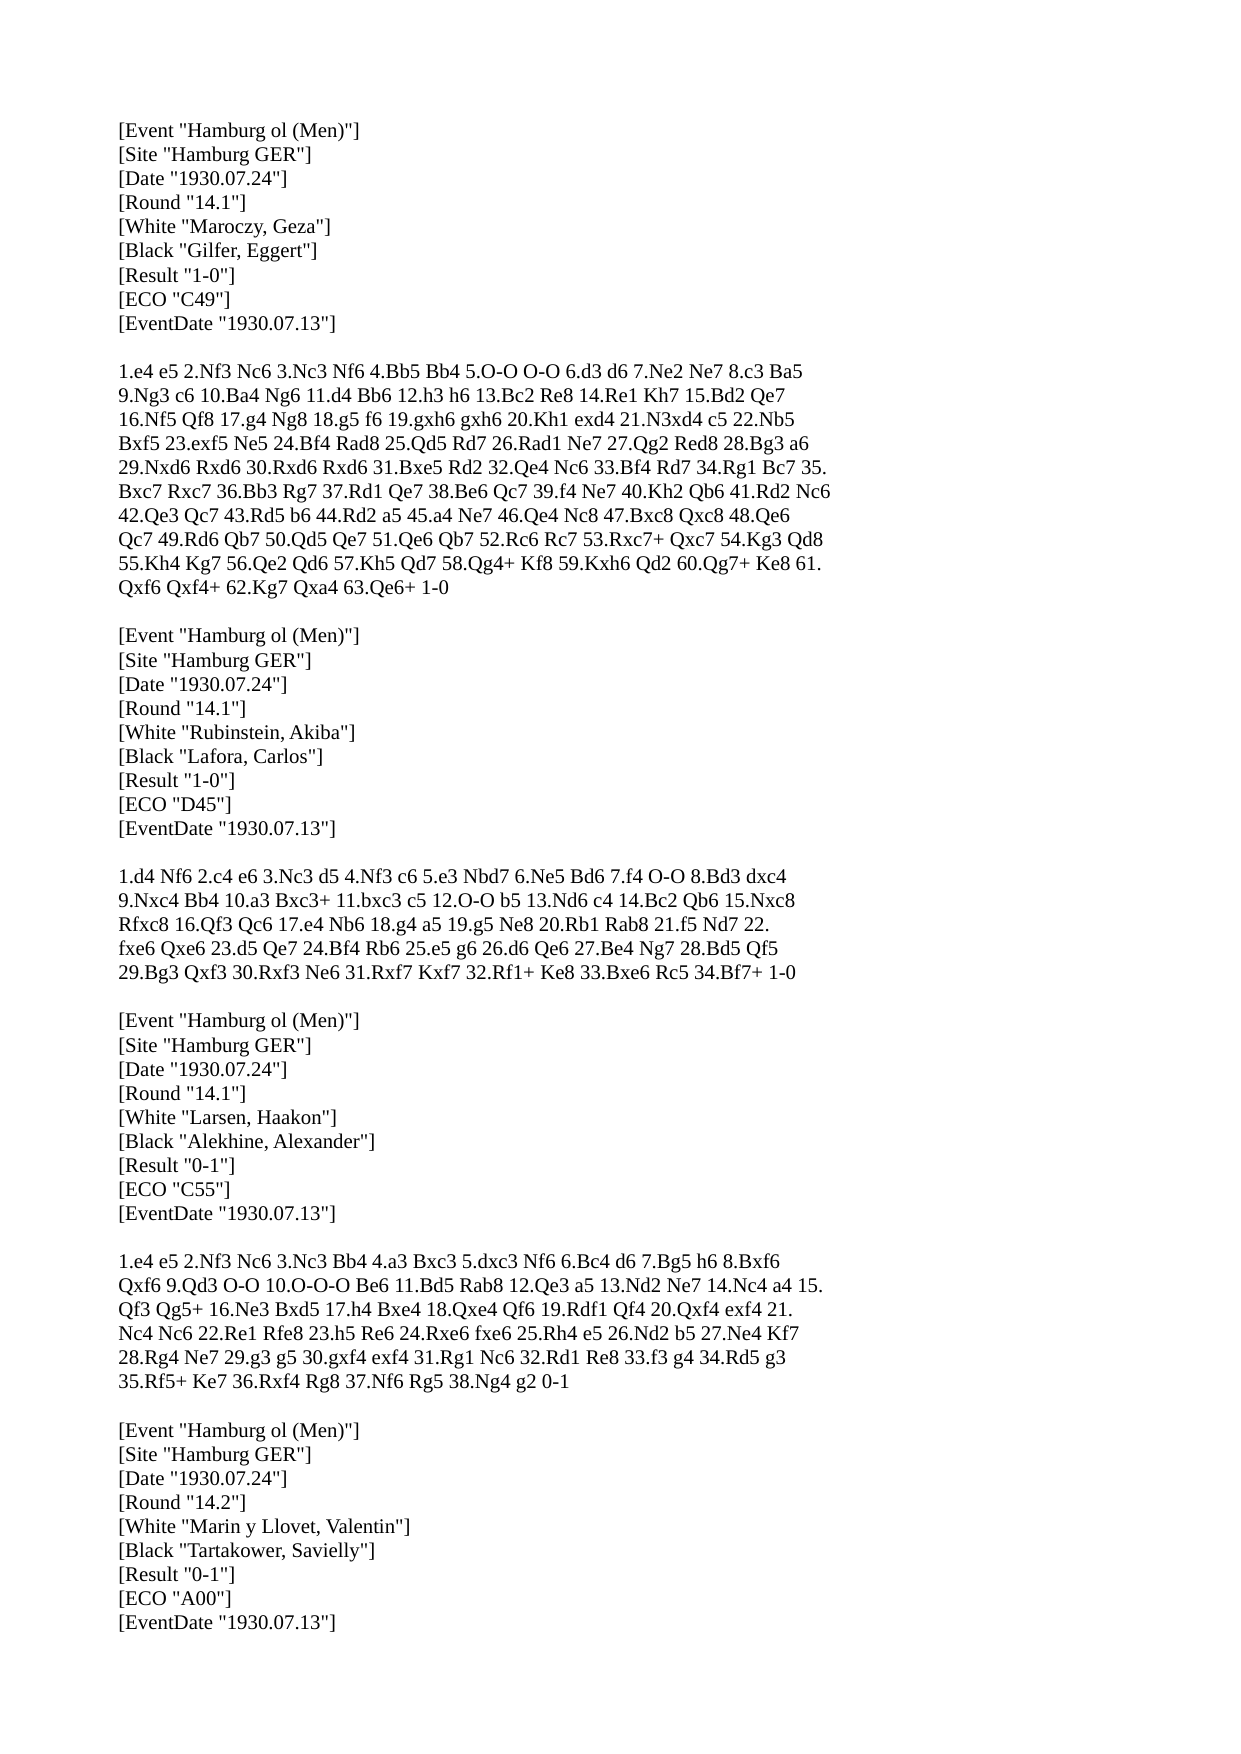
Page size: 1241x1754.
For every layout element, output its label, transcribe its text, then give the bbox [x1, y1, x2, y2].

text [EventDate "1930.07.13"] [118, 816, 1122, 840]
text [Result "0-1"] [118, 1562, 1122, 1586]
text fxe6 Qxe6 23.d5 Qe7 24.Bf4 Rb6 25.e5 g6 26.d6 Qe6 27.Be4 Ng7 28.Bd5 Qf5 [118, 936, 1122, 960]
text [Black "Lafora, Carlos"] [118, 744, 1122, 768]
text [Result "0-1"] [118, 1153, 1122, 1177]
text Qc7 49.Rd6 Qb7 50.Qd5 Qe7 51.Qe6 Qb7 52.Rc6 Rc7 53.Rxc7+ Qxc7 54.Kg3 Qd8 [118, 527, 1122, 551]
text [Event "Hamburg ol (Men)"] [118, 1417, 1122, 1442]
text [Round "14.2"] [118, 1490, 1122, 1514]
text [Result "1-0"] [118, 262, 1122, 287]
text 1.e4 e5 2.Nf3 Nc6 3.Nc3 Nf6 4.Bb5 Bb4 5.O-O O-O 6.d3 d6 7.Ne2 Ne7 8.c3 Ba5 [118, 359, 1122, 383]
text [Date "1930.07.24"] [118, 1466, 1122, 1490]
text 42.Qe3 Qc7 43.Rd5 b6 44.Rd2 a5 45.a4 Ne7 46.Qe4 Nc8 47.Bxc8 Qxc8 48.Qe6 [118, 503, 1122, 527]
text [Date "1930.07.24"] [118, 1057, 1122, 1081]
text [Result "1-0"] [118, 768, 1122, 792]
text Rfxc8 16.Qf3 Qc6 17.e4 Nb6 18.g4 a5 19.g5 Ne8 20.Rb1 Rab8 21.f5 Nd7 22. [118, 912, 1122, 936]
text 1.e4 e5 2.Nf3 Nc6 3.Nc3 Bb4 4.a3 Bxc3 5.dxc3 Nf6 6.Bc4 d6 7.Bg5 h6 8.Bxf6 [118, 1249, 1122, 1273]
text [Black "Gilfer, Eggert"] [118, 238, 1122, 262]
text 29.Nxd6 Rxd6 30.Rxd6 Rxd6 31.Bxe5 Rd2 32.Qe4 Nc6 33.Bf4 Rd7 34.Rg1 Bc7 35. [118, 455, 1122, 479]
text [ECO "D45"] [118, 792, 1122, 816]
text [Site "Hamburg GER"] [118, 647, 1122, 672]
text [Site "Hamburg GER"] [118, 1442, 1122, 1466]
text [White "Maroczy, Geza"] [118, 214, 1122, 238]
text Qxf6 9.Qd3 O-O 10.O-O-O Be6 11.Bd5 Rab8 12.Qe3 a5 13.Nd2 Ne7 14.Nc4 a4 15. [118, 1273, 1122, 1297]
text [EventDate "1930.07.13"] [118, 1610, 1122, 1634]
text 9.Ng3 c6 10.Ba4 Ng6 11.d4 Bb6 12.h3 h6 13.Bc2 Re8 14.Re1 Kh7 15.Bd2 Qe7 [118, 383, 1122, 407]
text [ECO "A00"] [118, 1586, 1122, 1610]
text [Event "Hamburg ol (Men)"] [118, 623, 1122, 647]
text [ECO "C55"] [118, 1177, 1122, 1201]
text [Site "Hamburg GER"] [118, 142, 1122, 166]
text [White "Larsen, Haakon"] [118, 1105, 1122, 1129]
text [EventDate "1930.07.13"] [118, 311, 1122, 335]
text 55.Kh4 Kg7 56.Qe2 Qd6 57.Kh5 Qd7 58.Qg4+ Kf8 59.Kxh6 Qd2 60.Qg7+ Ke8 61. [118, 551, 1122, 575]
text [Event "Hamburg ol (Men)"] [118, 118, 1122, 142]
text 29.Bg3 Qxf3 30.Rxf3 Ne6 31.Rxf7 Kxf7 32.Rf1+ Ke8 33.Bxe6 Rc5 34.Bf7+ 1-0 [118, 960, 1122, 984]
text 1.d4 Nf6 2.c4 e6 3.Nc3 d5 4.Nf3 c6 5.e3 Nbd7 6.Ne5 Bd6 7.f4 O-O 8.Bd3 dxc4 [118, 864, 1122, 888]
text 9.Nxc4 Bb4 10.a3 Bxc3+ 11.bxc3 c5 12.O-O b5 13.Nd6 c4 14.Bc2 Qb6 15.Nxc8 [118, 888, 1122, 912]
text [Date "1930.07.24"] [118, 672, 1122, 696]
text [Round "14.1"] [118, 1081, 1122, 1105]
text [ECO "C49"] [118, 287, 1122, 311]
text Qxf6 Qxf4+ 62.Kg7 Qxa4 63.Qe6+ 1-0 [118, 575, 1122, 599]
text [Black "Alekhine, Alexander"] [118, 1129, 1122, 1153]
text 28.Rg4 Ne7 29.g3 g5 30.gxf4 exf4 31.Rg1 Nc6 32.Rd1 Re8 33.f3 g4 34.Rd5 g3 [118, 1345, 1122, 1369]
text [Black "Tartakower, Savielly"] [118, 1538, 1122, 1562]
text 16.Nf5 Qf8 17.g4 Ng8 18.g5 f6 19.gxh6 gxh6 20.Kh1 exd4 21.N3xd4 c5 22.Nb5 [118, 407, 1122, 431]
text [Round "14.1"] [118, 190, 1122, 214]
text Bxc7 Rxc7 36.Bb3 Rg7 37.Rd1 Qe7 38.Be6 Qc7 39.f4 Ne7 40.Kh2 Qb6 41.Rd2 Nc6 [118, 479, 1122, 503]
text 35.Rf5+ Ke7 36.Rxf4 Rg8 37.Nf6 Rg5 38.Ng4 g2 0-1 [118, 1369, 1122, 1393]
text [Event "Hamburg ol (Men)"] [118, 1008, 1122, 1032]
text [Round "14.1"] [118, 696, 1122, 720]
text Qf3 Qg5+ 16.Ne3 Bxd5 17.h4 Bxe4 18.Qxe4 Qf6 19.Rdf1 Qf4 20.Qxf4 exf4 21. [118, 1297, 1122, 1321]
text Nc4 Nc6 22.Re1 Rfe8 23.h5 Re6 24.Rxe6 fxe6 25.Rh4 e5 26.Nd2 b5 27.Ne4 Kf7 [118, 1321, 1122, 1345]
text [Site "Hamburg GER"] [118, 1032, 1122, 1057]
text [White "Marin y Llovet, Valentin"] [118, 1514, 1122, 1538]
text [Date "1930.07.24"] [118, 166, 1122, 190]
text [White "Rubinstein, Akiba"] [118, 720, 1122, 744]
text Bxf5 23.exf5 Ne5 24.Bf4 Rad8 25.Qd5 Rd7 26.Rad1 Ne7 27.Qg2 Red8 28.Bg3 a6 [118, 431, 1122, 455]
text [EventDate "1930.07.13"] [118, 1201, 1122, 1225]
